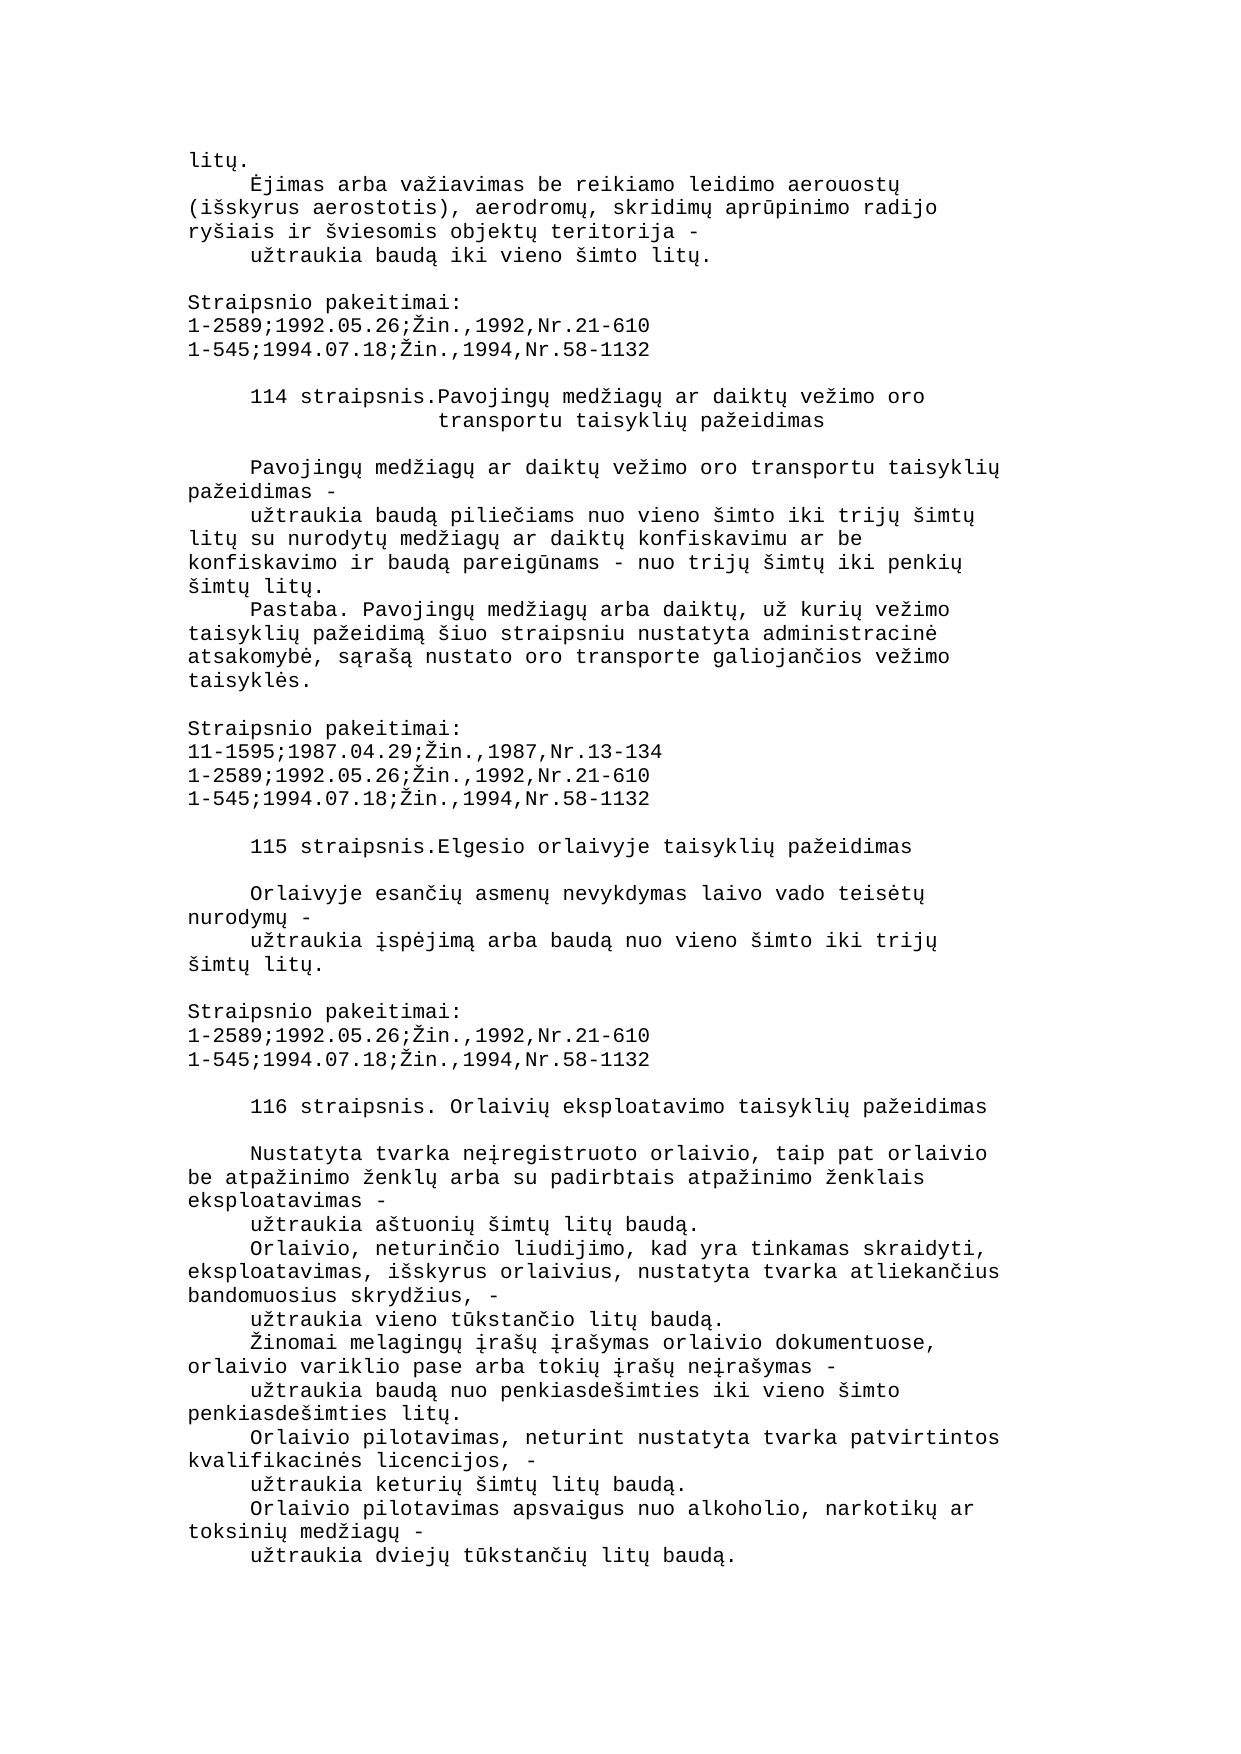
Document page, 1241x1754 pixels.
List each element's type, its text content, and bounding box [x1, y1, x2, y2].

text Orlaivyje esančių asmenų nevykdymas laivo vado teisėtų [187, 883, 1053, 907]
text orlaivio variklio pase arba tokių įrašų neįrašymas - [187, 1356, 1053, 1379]
text taisyklės. [187, 670, 1053, 694]
text Pastaba. Pavojingų medžiagų arba daiktų, už kurių vežimo [187, 599, 1053, 623]
text Straipsnio pakeitimai: [187, 717, 1053, 741]
text užtraukia keturių šimtų litų baudą. [187, 1474, 1053, 1498]
text 11-1595;1987.04.29;Žin.,1987,Nr.13-134 [187, 741, 1053, 765]
text Straipsnio pakeitimai: [187, 1001, 1053, 1025]
text Orlaivio pilotavimas, neturint nustatyta tvarka patvirtintos [187, 1427, 1053, 1451]
text bandomuosius skrydžius, - [187, 1285, 1053, 1309]
text užtraukia įspėjimą arba baudą nuo vieno šimto iki trijų [187, 930, 1053, 954]
text taisyklių pažeidimą šiuo straipsniu nustatyta administracinė [187, 623, 1053, 647]
text Orlaivio pilotavimas apsvaigus nuo alkoholio, narkotikų ar [187, 1498, 1053, 1521]
text pažeidimas - [187, 481, 1053, 505]
text šimtų litų. [187, 576, 1053, 599]
text 1-545;1994.07.18;Žin.,1994,Nr.58-1132 [187, 788, 1053, 812]
text 114 straipsnis.Pavojingų medžiagų ar daiktų vežimo oro [187, 386, 1053, 410]
text be atpažinimo ženklų arba su padirbtais atpažinimo ženklais [187, 1167, 1053, 1190]
text (išskyrus aerostotis), aerodromų, skridimų aprūpinimo radijo [187, 197, 1053, 221]
text 1-2589;1992.05.26;Žin.,1992,Nr.21-610 [187, 316, 1053, 339]
text 1-545;1994.07.18;Žin.,1994,Nr.58-1132 [187, 1048, 1053, 1072]
text šimtų litų. [187, 954, 1053, 978]
text užtraukia aštuonių šimtų litų baudą. [187, 1214, 1053, 1238]
text litų. [187, 150, 1053, 174]
text transportu taisyklių pažeidimas [187, 410, 1053, 434]
text ryšiais ir šviesomis objektų teritorija - [187, 221, 1053, 244]
text užtraukia baudą piliečiams nuo vieno šimto iki trijų šimtų [187, 505, 1053, 528]
text Ėjimas arba važiavimas be reikiamo leidimo aerouostų [187, 174, 1053, 197]
text litų su nurodytų medžiagų ar daiktų konfiskavimu ar be [187, 528, 1053, 552]
text Nustatyta tvarka neįregistruoto orlaivio, taip pat orlaivio [187, 1143, 1053, 1167]
text užtraukia dviejų tūkstančių litų baudą. [187, 1545, 1053, 1569]
text 1-2589;1992.05.26;Žin.,1992,Nr.21-610 [187, 1025, 1053, 1048]
text Žinomai melagingų įrašų įrašymas orlaivio dokumentuose, [187, 1332, 1053, 1356]
text eksploatavimas, išskyrus orlaivius, nustatyta tvarka atliekančius [187, 1261, 1053, 1285]
text Straipsnio pakeitimai: [187, 292, 1053, 316]
text nurodymų - [187, 907, 1053, 930]
text toksinių medžiagų - [187, 1521, 1053, 1545]
text užtraukia baudą nuo penkiasdešimties iki vieno šimto [187, 1379, 1053, 1403]
text 1-2589;1992.05.26;Žin.,1992,Nr.21-610 [187, 765, 1053, 788]
text 1-545;1994.07.18;Žin.,1994,Nr.58-1132 [187, 339, 1053, 363]
text atsakomybė, sąrašą nustato oro transporte galiojančios vežimo [187, 647, 1053, 670]
text Pavojingų medžiagų ar daiktų vežimo oro transportu taisyklių [187, 457, 1053, 481]
text Orlaivio, neturinčio liudijimo, kad yra tinkamas skraidyti, [187, 1238, 1053, 1261]
text eksploatavimas - [187, 1190, 1053, 1214]
text konfiskavimo ir baudą pareigūnams - nuo trijų šimtų iki penkių [187, 552, 1053, 576]
text 116 straipsnis. Orlaivių eksploatavimo taisyklių pažeidimas [187, 1096, 1053, 1119]
text užtraukia vieno tūkstančio litų baudą. [187, 1309, 1053, 1332]
text kvalifikacinės licencijos, - [187, 1451, 1053, 1474]
text penkiasdešimties litų. [187, 1403, 1053, 1427]
text užtraukia baudą iki vieno šimto litų. [187, 244, 1053, 268]
text 115 straipsnis.Elgesio orlaivyje taisyklių pažeidimas [187, 836, 1053, 859]
